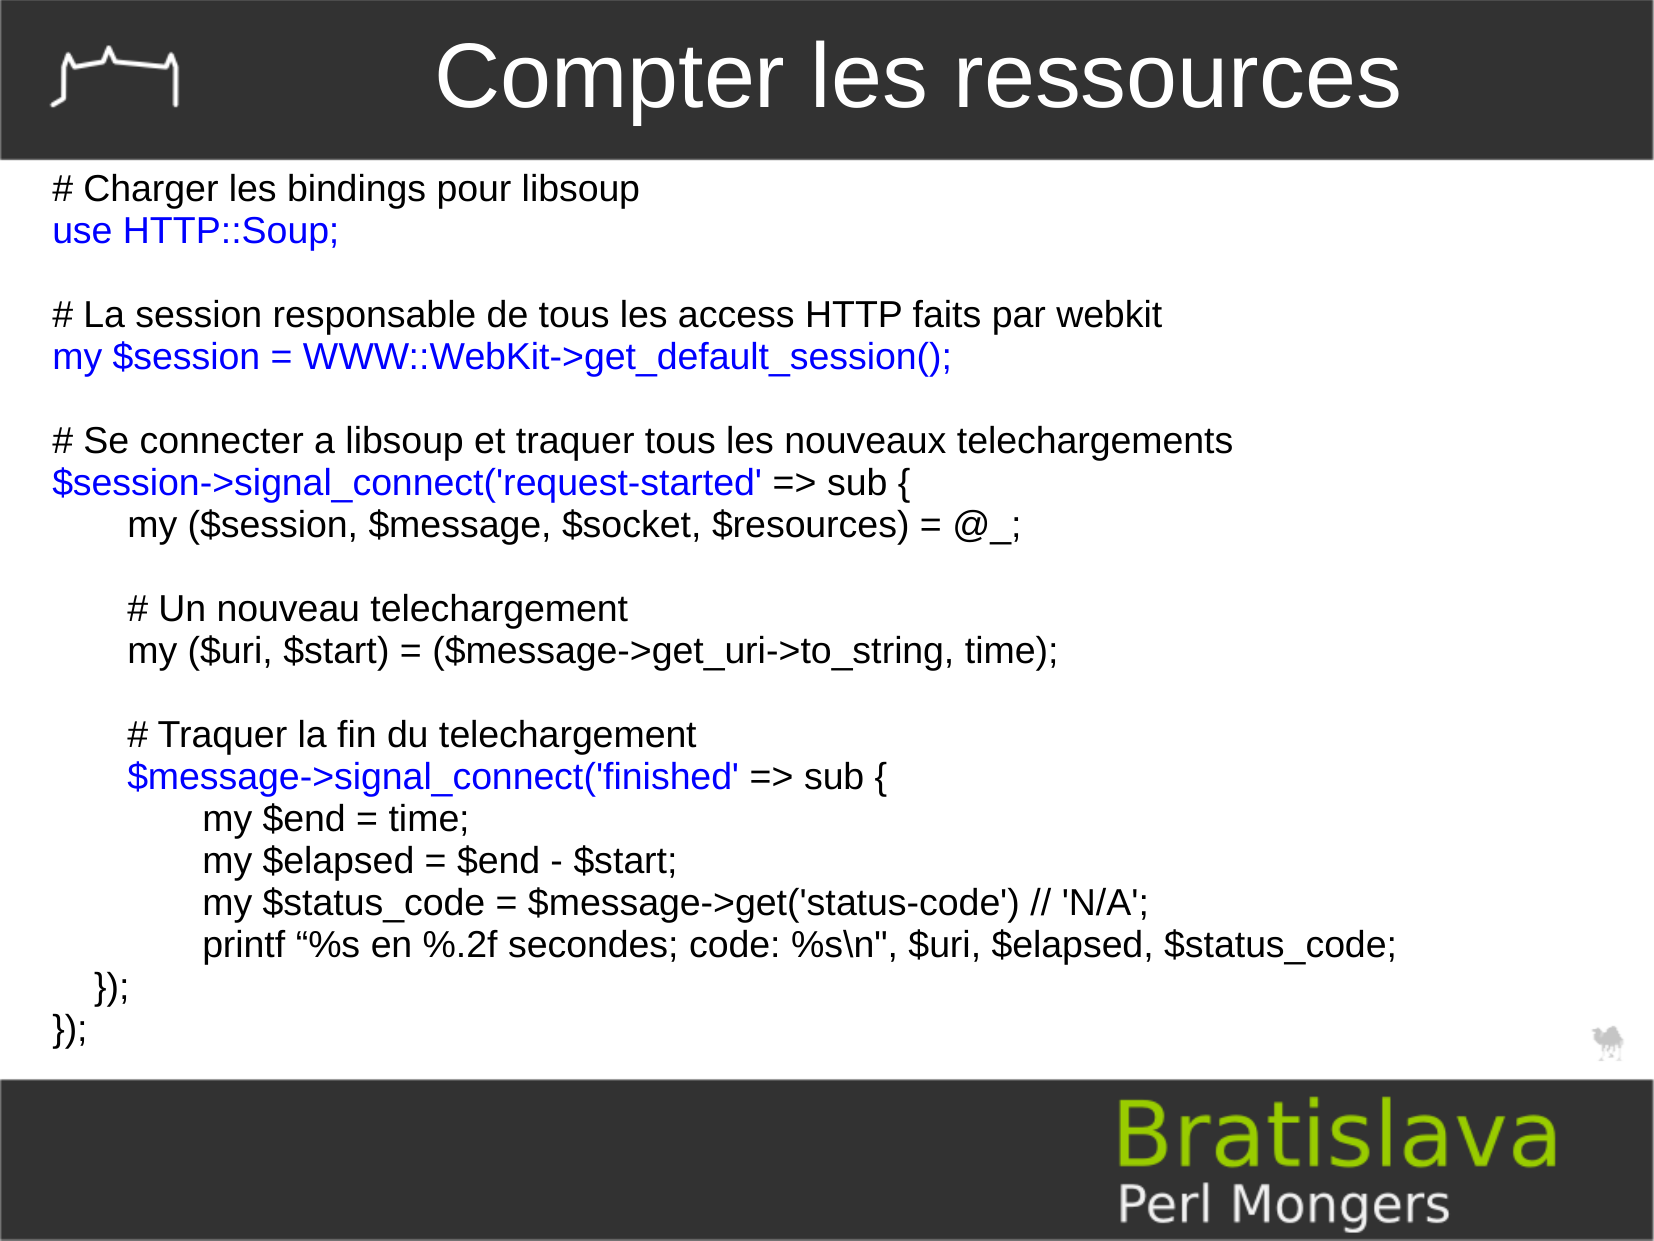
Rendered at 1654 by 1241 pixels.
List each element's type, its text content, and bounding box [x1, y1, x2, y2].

title Compter les ressources [193, 24, 1645, 128]
text_box # Charger les bindings pour libsoup use HTTP::Soup; # La session responsable de tous les access HTTP faits par webkit my $session = WWW::WebKit->get_default_session(); # Se connecter a libsoup et traquer tous les nouveaux telechargements $session->signal_connect('request-started' => sub { my ($session, $message, $socket, $resources) = @_; # Un nouveau telechargement my ($uri, $start) = ($message->get_uri->to_string, time); # Traquer la fin du telechargement $message->signal_connect('finished' => sub { my $end = time; my $elapsed = $end - $start; my $status_code = $message->get('status-code') // 'N/A'; printf “%s en %.2f secondes; code: %s\n", $uri, $elapsed, $status_code; }); }); [37, 160, 1651, 1099]
picture [0, 0, 1654, 1241]
